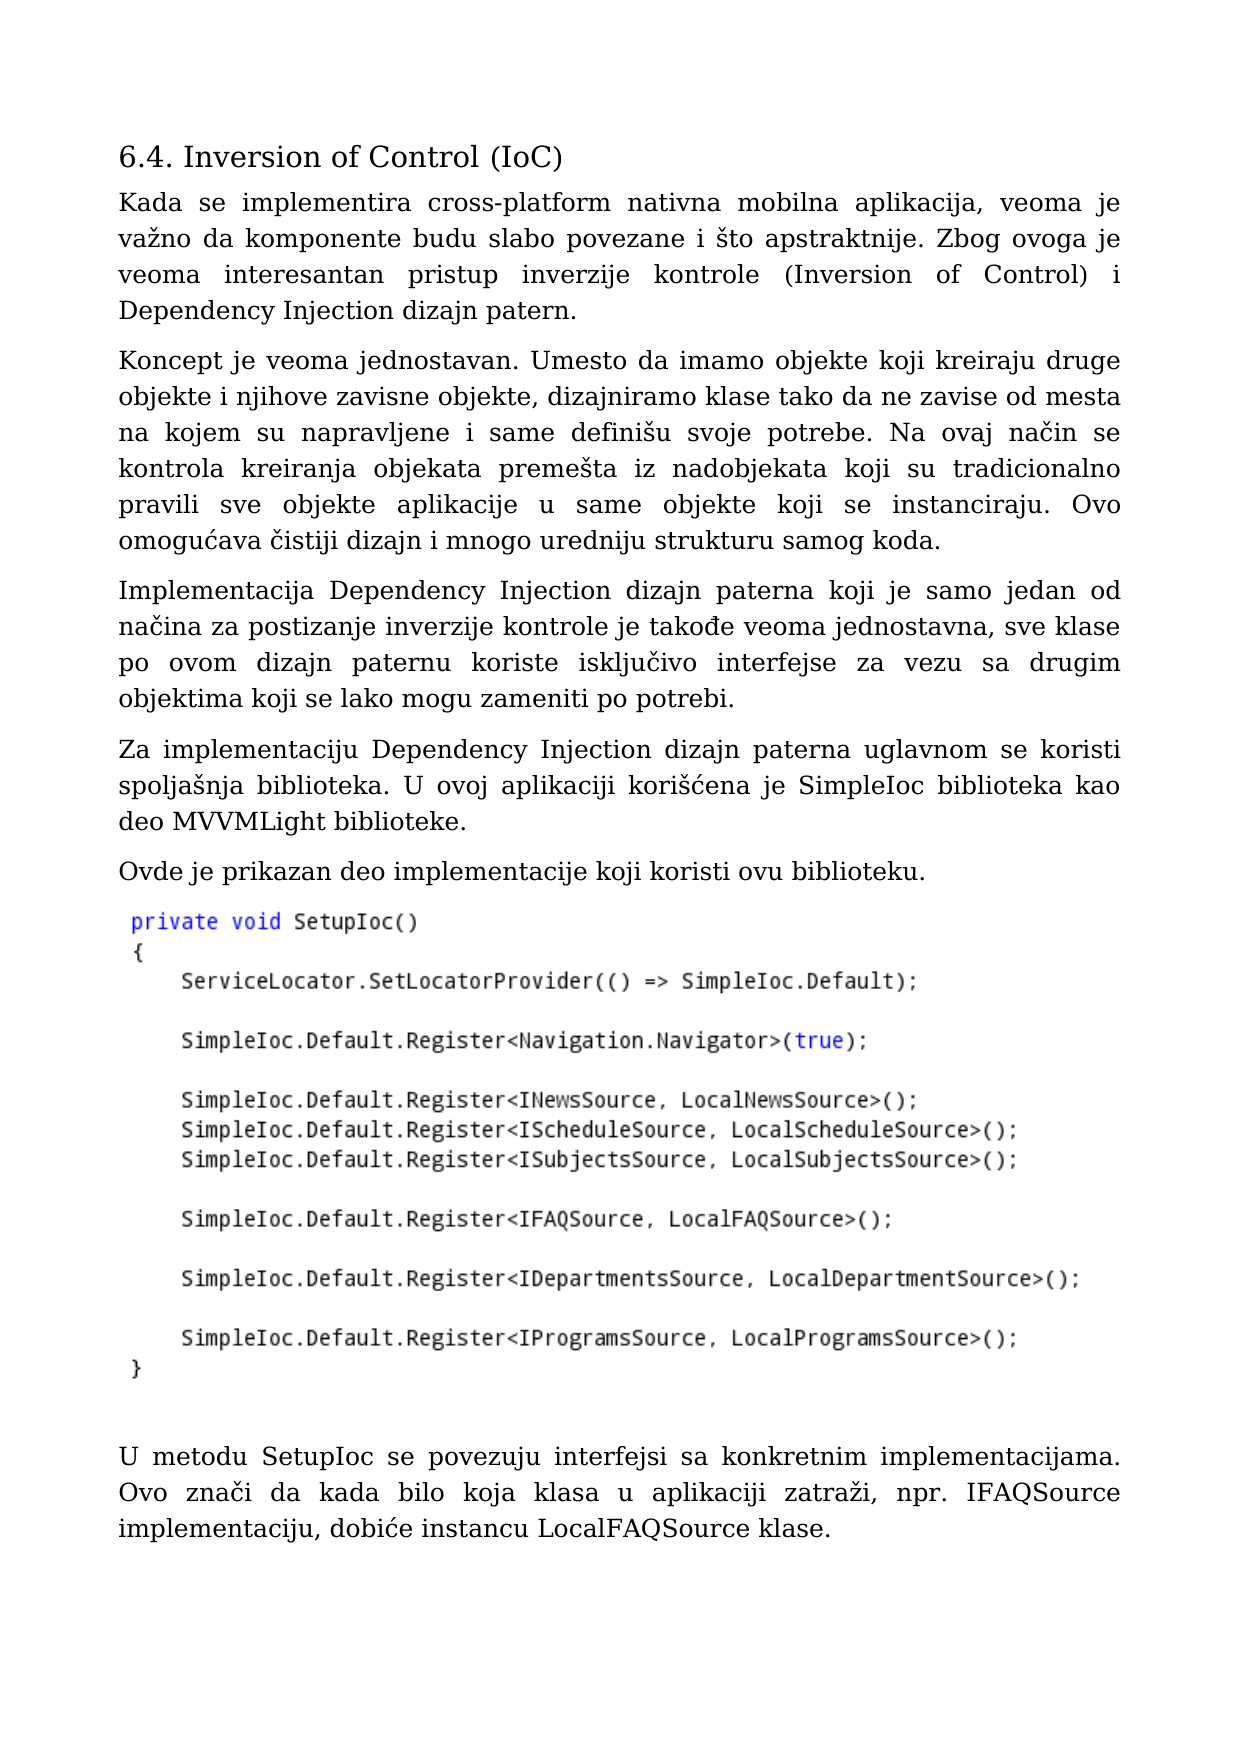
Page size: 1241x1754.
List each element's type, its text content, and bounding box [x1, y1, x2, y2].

picture [122, 906, 1118, 1385]
text Implementacija Dependency Injection dizajn paterna koji je samo jedan od načina za postizanje inverzije kontrole je takođe veoma jednostavna, sve klase po ovom dizajn paternu koriste isključivo interfejse za vezu sa drugim objektima koji se lako mogu zameniti po potrebi. [118, 575, 1122, 713]
text Kada se implementira cross-platform nativna mobilna aplikacija, veoma je važno da komponente budu slabo povezane i što apstraktnije. Zbog ovoga je veoma interesantan pristup inverzije kontrole (Inversion of Control) i Dependency Injection dizajn patern. [118, 186, 1122, 324]
subtitle 6.4. Inversion of Control (IoC) [118, 139, 1122, 174]
text Koncept je veoma jednostavan. Umesto da imamo objekte koji kreiraju druge objekte i njihove zavisne objekte, dizajniramo klase tako da ne zavise od mesta na kojem su napravljene i same definišu svoje potrebe. Na ovaj način se kontrola kreiranja objekata premešta iz nadobjekata koji su tradicionalno pravili sve objekte aplikacije u same objekte koji se instanciraju. Ovo omogućava čistiji dizajn i mnogo uredniju strukturu samog koda. [118, 345, 1122, 554]
text U metodu SetupIoc se povezuju interfejsi sa konkretnim implementacijama. Ovo znači da kada bilo koja klasa u aplikaciji zatraži, npr. IFAQSource implementaciju, dobiće instancu LocalFAQSource klase. [118, 1441, 1122, 1543]
text Ovde je prikazan deo implementacije koji koristi ovu biblioteku. [118, 856, 1122, 886]
text Za implementaciju Dependency Injection dizajn paterna uglavnom se koristi spoljašnja biblioteka. U ovoj aplikaciji korišćena je SimpleIoc biblioteka kao deo MVVMLight biblioteke. [118, 733, 1122, 835]
